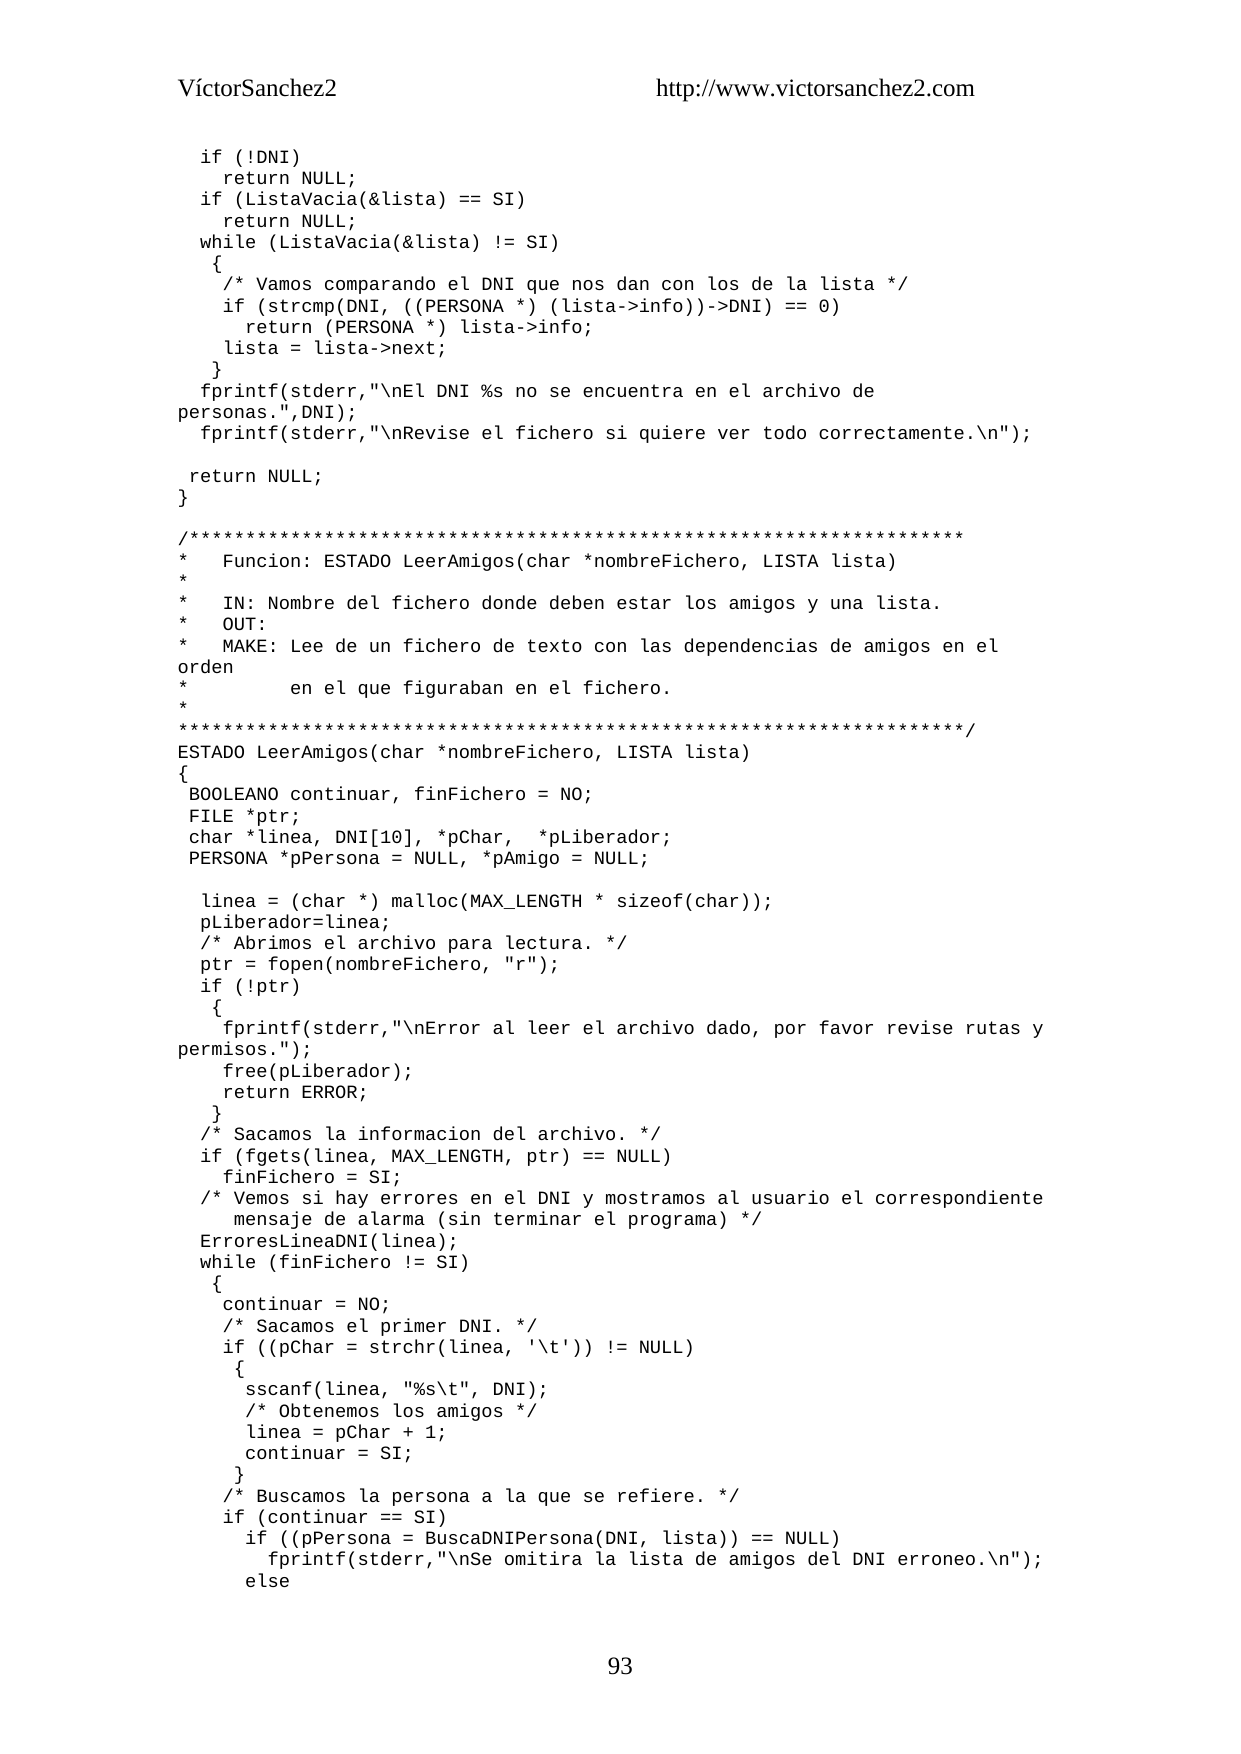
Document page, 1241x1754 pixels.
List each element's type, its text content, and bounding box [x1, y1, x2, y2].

text { [177, 1274, 1063, 1295]
text ptr = fopen(nombreFichero, "r"); [177, 955, 1063, 976]
text return (PERSONA *) lista->info; [177, 318, 1063, 339]
text return NULL; [177, 211, 1063, 233]
text while (ListaVacia(&lista) != SI) [177, 233, 1063, 254]
text * IN: Nombre del fichero donde deben estar los amigos y una lista. [177, 594, 1063, 615]
text while (finFichero != SI) [177, 1253, 1063, 1274]
text /* Vamos comparando el DNI que nos dan con los de la lista */ [177, 275, 1063, 296]
text if (strcmp(DNI, ((PERSONA *) (lista->info))->DNI) == 0) [177, 296, 1063, 318]
text fprintf(stderr,"\nSe omitira la lista de amigos del DNI erroneo.\n"); [177, 1550, 1063, 1571]
text linea = pChar + 1; [177, 1423, 1063, 1444]
text ErroresLineaDNI(linea); [177, 1231, 1063, 1253]
text * [177, 573, 1063, 594]
text if (ListaVacia(&lista) == SI) [177, 190, 1063, 211]
text /* Obtenemos los amigos */ [177, 1401, 1063, 1423]
text { [177, 254, 1063, 275]
text fprintf(stderr,"\nRevise el fichero si quiere ver todo correctamente.\n"); [177, 424, 1063, 445]
text linea = (char *) malloc(MAX_LENGTH * sizeof(char)); [177, 891, 1063, 913]
text /* Sacamos la informacion del archivo. */ [177, 1125, 1063, 1146]
text PERSONA *pPersona = NULL, *pAmigo = NULL; [177, 849, 1063, 870]
text fprintf(stderr,"\nError al leer el archivo dado, por favor revise rutas y permisos."); [177, 1019, 1063, 1061]
text if (!ptr) [177, 976, 1063, 998]
text { [177, 998, 1063, 1019]
text if ((pPersona = BuscaDNIPersona(DNI, lista)) == NULL) [177, 1529, 1063, 1550]
text fprintf(stderr,"\nEl DNI %s no se encuentra en el archivo de personas.",DNI); [177, 381, 1063, 424]
text free(pLiberador); [177, 1061, 1063, 1083]
text return NULL; [177, 169, 1063, 190]
text * [177, 700, 1063, 721]
text else [177, 1571, 1063, 1593]
text } [177, 488, 1063, 509]
text /* Sacamos el primer DNI. */ [177, 1316, 1063, 1338]
text FILE *ptr; [177, 806, 1063, 828]
text * MAKE: Lee de un fichero de texto con las dependencias de amigos en el orden [177, 636, 1063, 679]
text if ((pChar = strchr(linea, '\t')) != NULL) [177, 1338, 1063, 1359]
text } [177, 360, 1063, 381]
text sscanf(linea, "%s\t", DNI); [177, 1380, 1063, 1401]
text ESTADO LeerAmigos(char *nombreFichero, LISTA lista) [177, 743, 1063, 764]
text * OUT: [177, 615, 1063, 636]
text if (!DNI) [177, 148, 1063, 169]
text * en el que figuraban en el fichero. [177, 679, 1063, 700]
text } [177, 1104, 1063, 1125]
text continuar = NO; [177, 1295, 1063, 1316]
text { [177, 764, 1063, 785]
text **********************************************************************/ [177, 721, 1063, 743]
text /* Abrimos el archivo para lectura. */ [177, 934, 1063, 955]
text lista = lista->next; [177, 339, 1063, 360]
text /* Buscamos la persona a la que se refiere. */ [177, 1486, 1063, 1508]
text } [177, 1465, 1063, 1486]
text char *linea, DNI[10], *pChar, *pLiberador; [177, 828, 1063, 849]
text mensaje de alarma (sin terminar el programa) */ [177, 1210, 1063, 1231]
text { [177, 1359, 1063, 1380]
text /********************************************************************* [177, 530, 1063, 551]
text return NULL; [177, 466, 1063, 488]
text finFichero = SI; [177, 1168, 1063, 1189]
text if (fgets(linea, MAX_LENGTH, ptr) == NULL) [177, 1146, 1063, 1168]
text BOOLEANO continuar, finFichero = NO; [177, 785, 1063, 806]
text return ERROR; [177, 1083, 1063, 1104]
text * Funcion: ESTADO LeerAmigos(char *nombreFichero, LISTA lista) [177, 551, 1063, 573]
text pLiberador=linea; [177, 913, 1063, 934]
text /* Vemos si hay errores en el DNI y mostramos al usuario el correspondiente [177, 1189, 1063, 1210]
text continuar = SI; [177, 1444, 1063, 1465]
text if (continuar == SI) [177, 1508, 1063, 1529]
